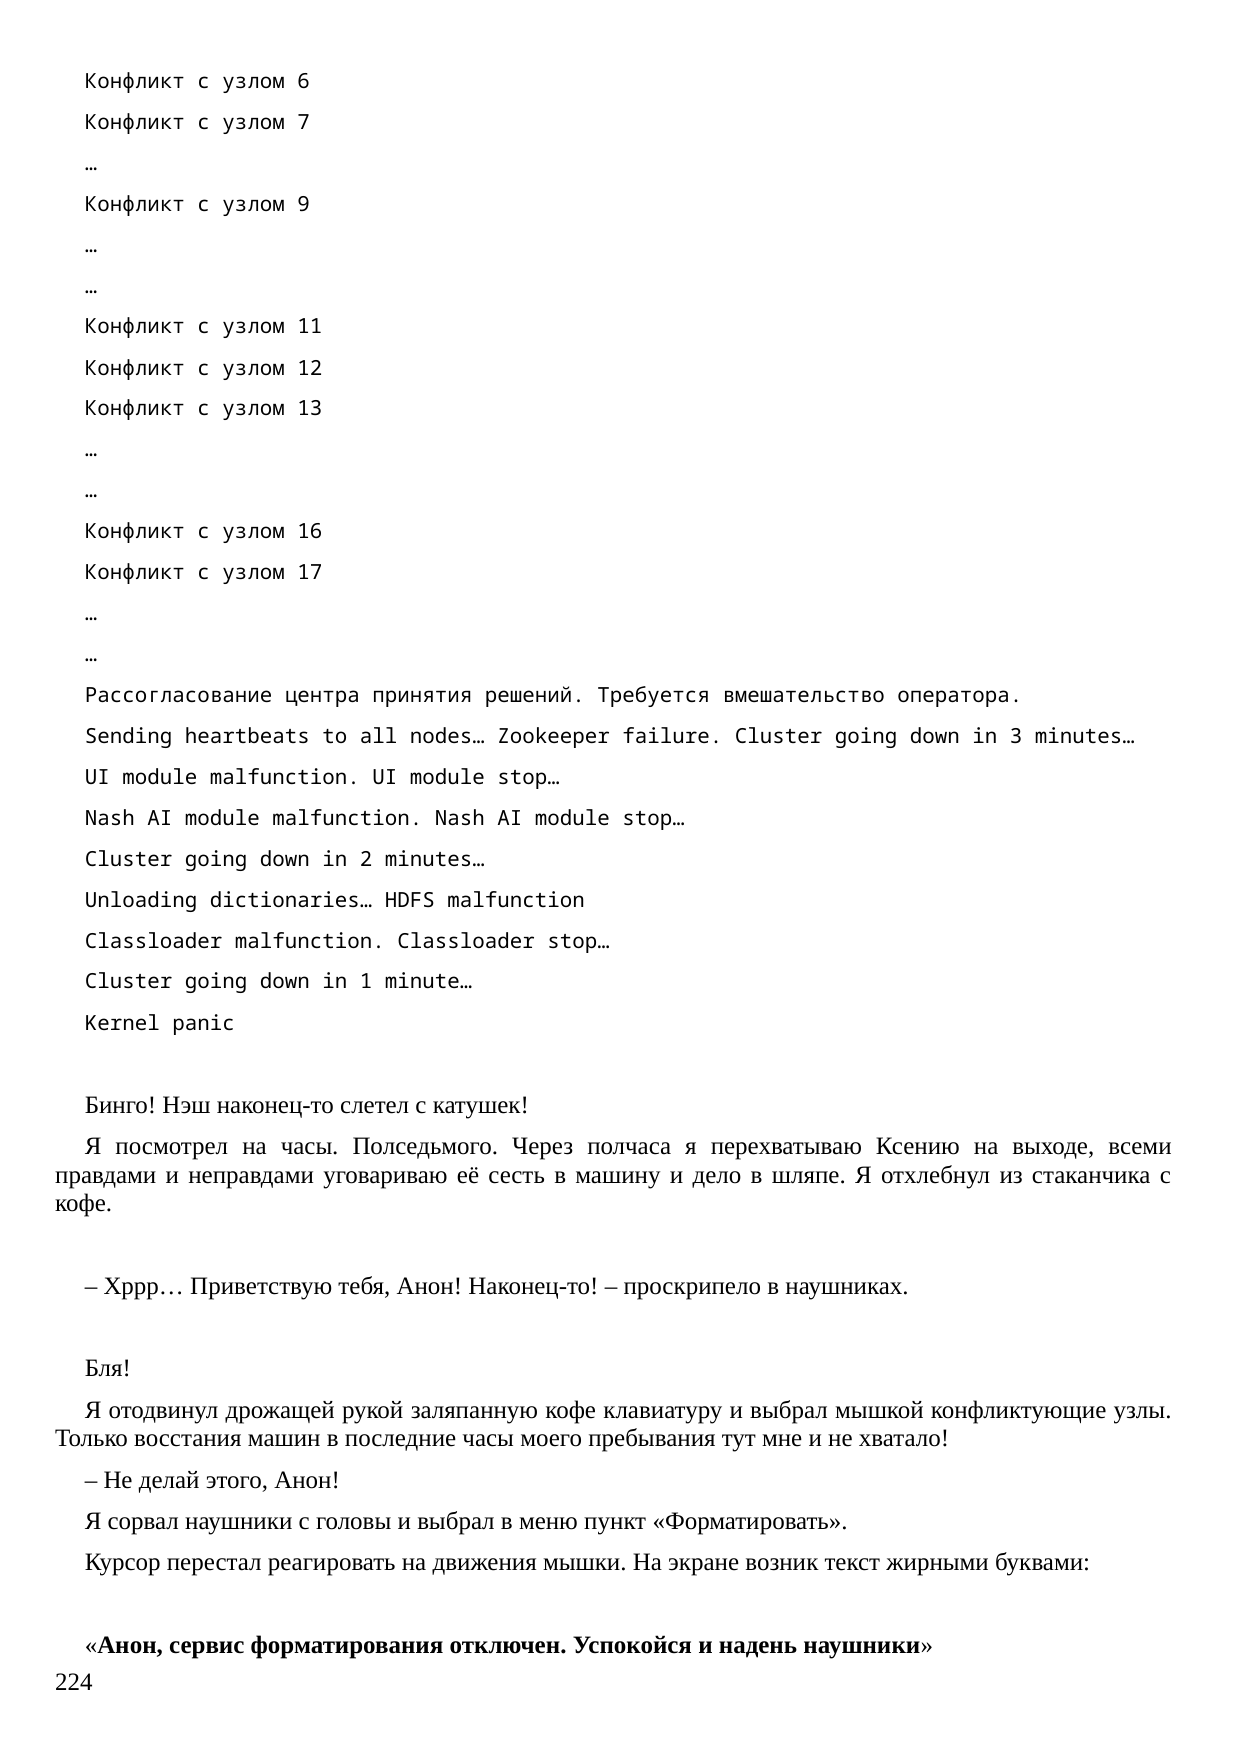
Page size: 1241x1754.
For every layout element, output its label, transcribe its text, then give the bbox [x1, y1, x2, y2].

text Kernel panic [55, 1008, 1173, 1036]
text Я посмотрел на часы. Полседьмого. Через полчаса я перехватываю Ксению на выходе, всеми правдами и неправдами уговариваю её сесть в машину и дело в шляпе. Я отхлебнул из стаканчика с кофе. [55, 1131, 1173, 1217]
text … [55, 271, 1173, 299]
text Конфликт с узлом 17 [55, 557, 1173, 586]
text – Не делай этого, Анон! [55, 1465, 1173, 1493]
text Cluster going down in 2 minutes… [55, 844, 1173, 872]
text Конфликт с узлом 12 [55, 353, 1173, 381]
text «Анон, сервис форматирования отключен. Успокойся и надень наушники» [55, 1630, 1173, 1658]
text … [55, 230, 1173, 258]
text Cluster going down in 1 minute… [55, 967, 1173, 995]
text … [55, 434, 1173, 463]
text UI module malfunction. UI module stop… [55, 762, 1173, 790]
text Курсор перестал реагировать на движения мышки. На экране возник текст жирными буквами: [55, 1547, 1173, 1576]
text Nash AI module malfunction. Nash AI module stop… [55, 803, 1173, 831]
text Конфликт с узлом 11 [55, 312, 1173, 340]
text … [55, 598, 1173, 627]
text – Хррр… Приветствую тебя, Анон! Наконец-то! – проскрипело в наушниках. [55, 1271, 1173, 1300]
text … [55, 475, 1173, 504]
text Бинго! Нэш наконец-то слетел с катушек! [55, 1090, 1173, 1118]
text Я сорвал наушники с головы и выбрал в меню пункт «Форматировать». [55, 1506, 1173, 1535]
text Unloading dictionaries… HDFS malfunction [55, 885, 1173, 913]
text Конфликт с узлом 7 [55, 107, 1173, 135]
text Конфликт с узлом 16 [55, 516, 1173, 545]
text Конфликт с узлом 9 [55, 189, 1173, 217]
text Classloader malfunction. Classloader stop… [55, 926, 1173, 954]
text Конфликт с узлом 13 [55, 393, 1173, 422]
text … [55, 639, 1173, 668]
text Я отодвинул дрожащей рукой заляпанную кофе клавиатуру и выбрал мышкой конфликтующие узлы. Только восстания машин в последние часы моего пребывания тут мне и не хватало! [55, 1395, 1173, 1452]
text … [55, 148, 1173, 176]
text Бля! [55, 1353, 1173, 1382]
text Конфликт с узлом 6 [55, 66, 1173, 94]
text Рассогласование центра принятия решений. Требуется вмешательство оператора. [55, 680, 1173, 708]
text Sending heartbeats to all nodes… Zookeeper failure. Cluster going down in 3 minutes… [55, 721, 1173, 749]
